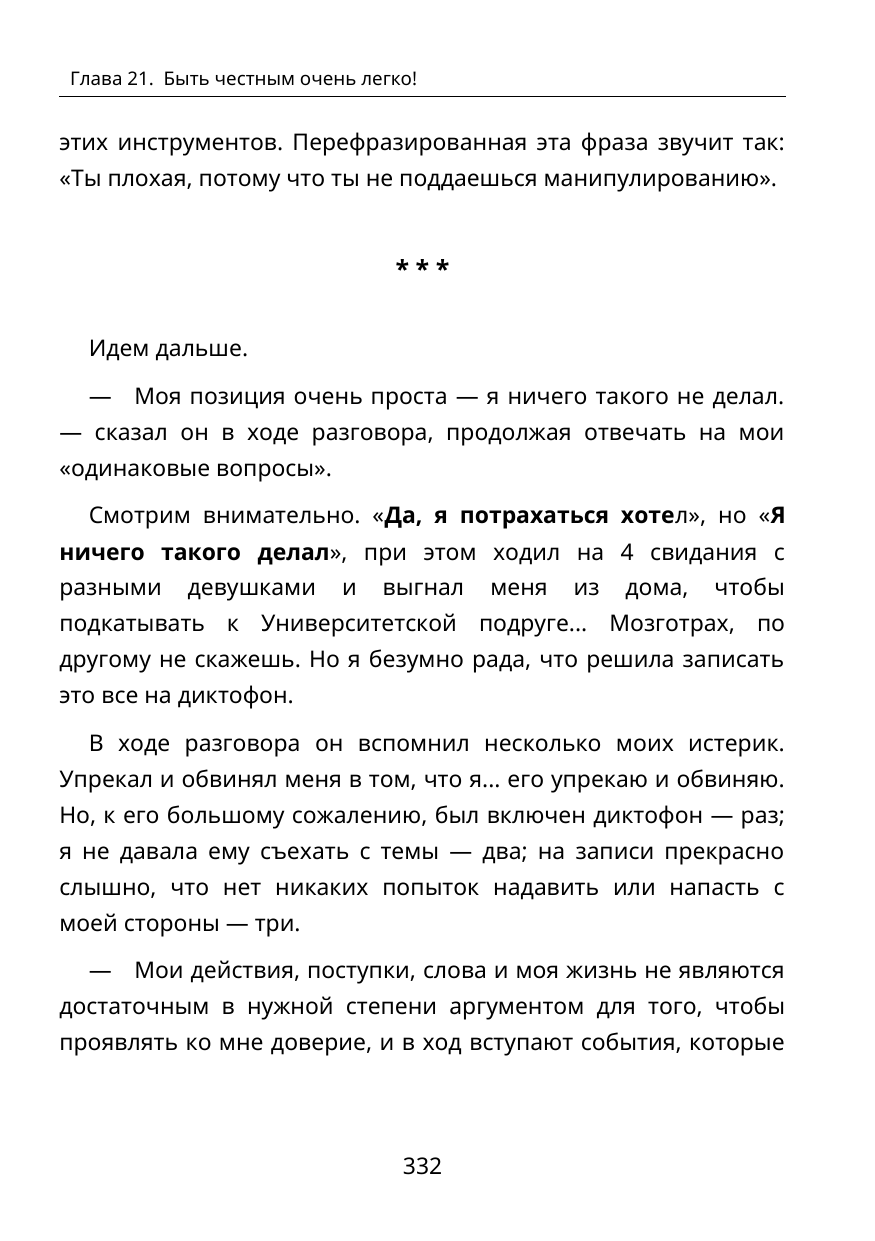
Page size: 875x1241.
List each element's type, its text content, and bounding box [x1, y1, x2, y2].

list Моя позиция очень проста — я ничего такого не делал. — сказал он в ходе разговора, продолжая отвечать на мои «одинаковые вопросы». [59, 380, 786, 483]
text Идем дальше. [59, 332, 786, 363]
text В ходе разговора он вспомнил несколько моих истерик. Упрекал и обвинял меня в том, что я... его упрекаю и обвиняю. Но, к его большому сожалению, был включен диктофон — раз; я не давала ему съехать с темы — два; на записи прекрасно слышно, что нет никаких попыток надавить или напасть с моей стороны — три. [59, 727, 786, 938]
list Мои действия, поступки, слова и моя жизнь не являются достаточным в нужной степени аргументом для того, чтобы проявлять ко мне доверие, и в ход вступают события, которые [59, 954, 786, 1057]
subtitle * * * [59, 251, 786, 285]
text Смотрим внимательно. «Да, я потрахаться хотел», но «Я ничего такого делал», при этом ходил на 4 свидания с разными девушками и выгнал меня из дома, чтобы подкатывать к Университетской подруге... Мозготрах, по другому не скажешь. Но я безумно рада, что решила записать это все на диктофон. [59, 499, 786, 710]
text этих инструментов. Перефразированная эта фраза звучит так: «Ты плохая, потому что ты не поддаешься манипулированию». [59, 126, 786, 193]
